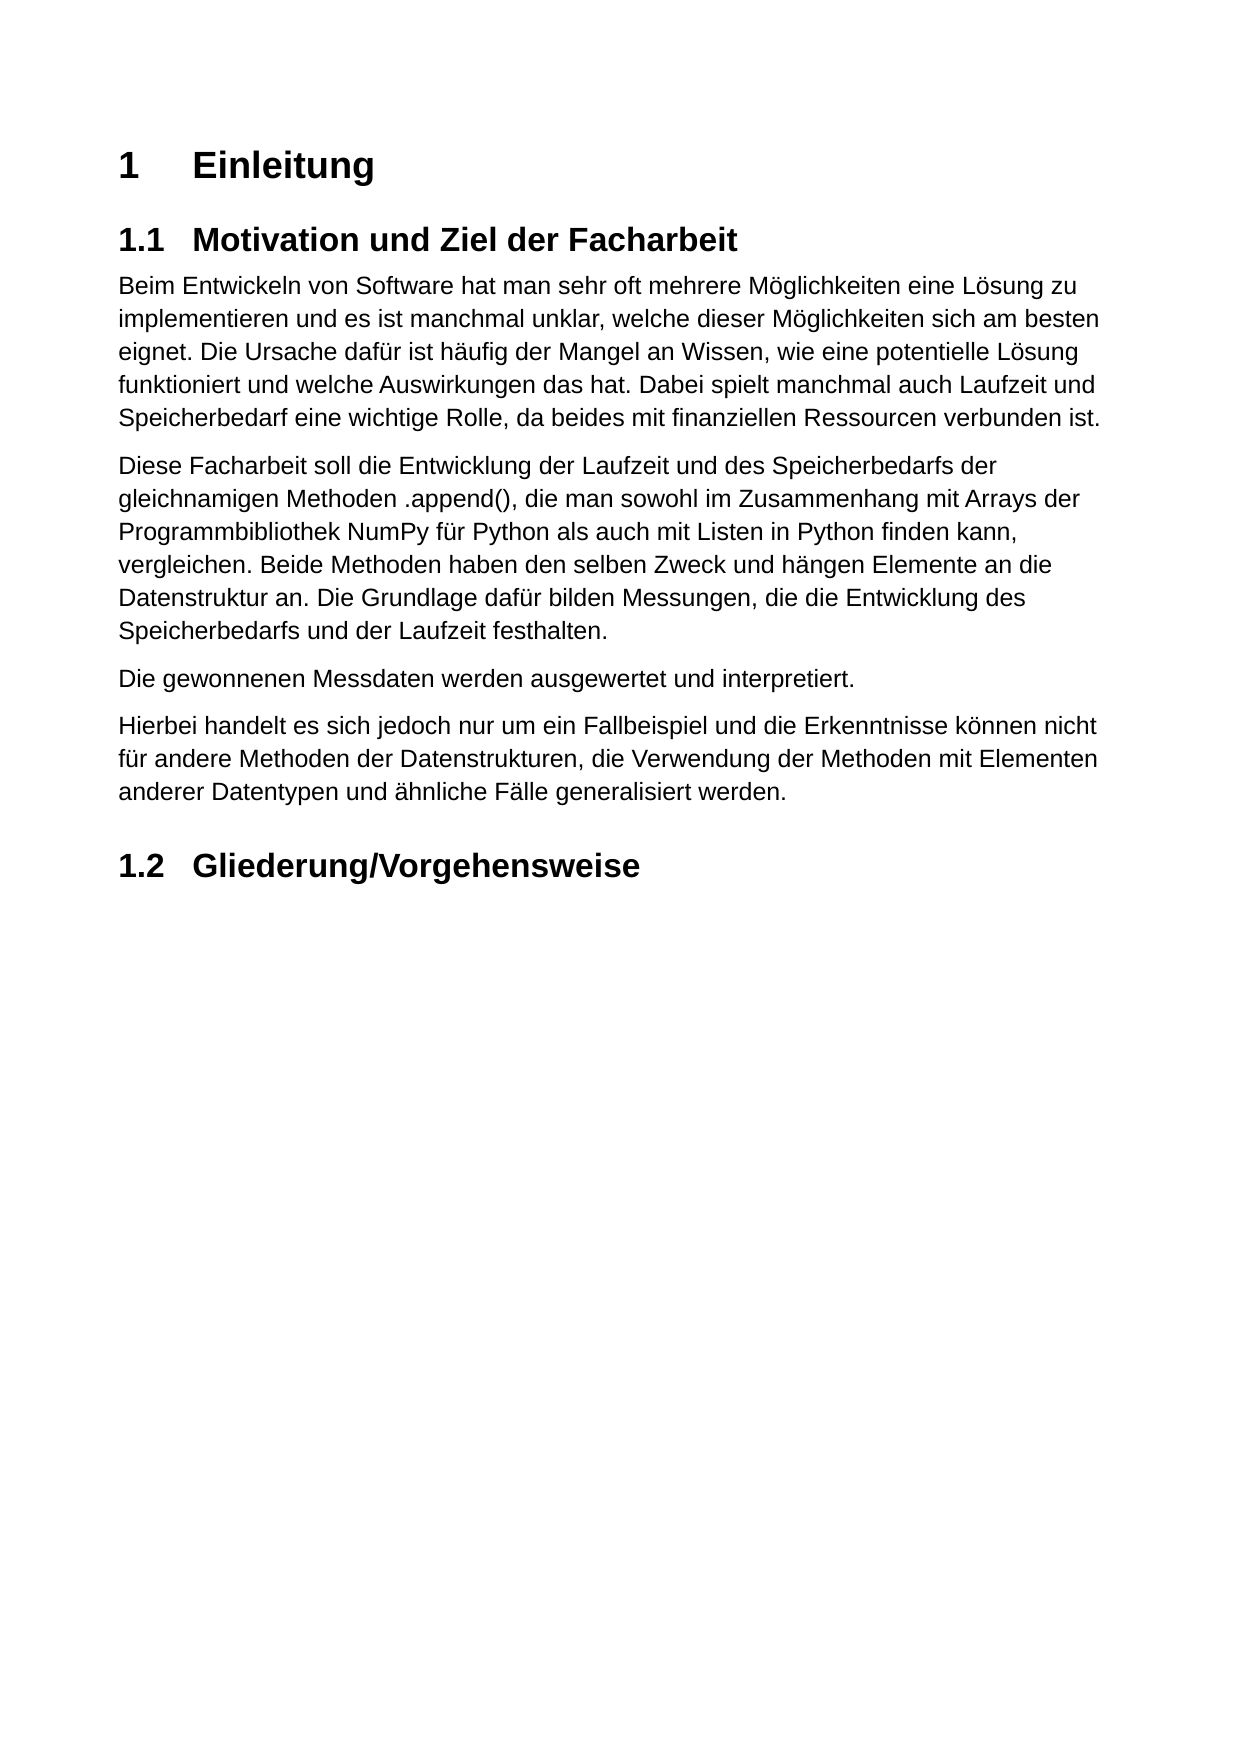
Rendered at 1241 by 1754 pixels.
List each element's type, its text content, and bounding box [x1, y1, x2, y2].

subtitle 1.2 Gliederung/Vorgehensweise [118, 846, 1122, 884]
text Beim Entwickeln von Software hat man sehr oft mehrere Möglichkeiten eine Lösung zu implementieren und es ist manchmal unklar, welche dieser Möglichkeiten sich am besten eignet. Die Ursache dafür ist häufig der Mangel an Wissen, wie eine potentielle Lösung funktioniert und welche Auswirkungen das hat. Dabei spielt manchmal auch Laufzeit und Speicherbedarf eine wichtige Rolle, da beides mit finanziellen Ressourcen verbunden ist. [118, 271, 1122, 432]
text Hierbei handelt es sich jedoch nur um ein Fallbeispiel und die Erkenntnisse können nicht für andere Methoden der Datenstrukturen, die Verwendung der Methoden mit Elementen anderer Datentypen und ähnliche Fälle generalisiert werden. [118, 711, 1122, 806]
subtitle 1.1 Motivation und Ziel der Facharbeit [118, 220, 1122, 259]
text Die gewonnenen Messdaten werden ausgewertet und interpretiert. [118, 664, 1122, 692]
subtitle 1 Einleitung [118, 143, 1122, 187]
text Diese Facharbeit soll die Entwicklung der Laufzeit und des Speicherbedarfs der gleichnamigen Methoden .append(), die man sowohl im Zusammenhang mit Arrays der Programmbibliothek NumPy für Python als auch mit Listen in Python finden kann, vergleichen. Beide Methoden haben den selben Zweck und hängen Elemente an die Datenstruktur an. Die Grundlage dafür bilden Messungen, die die Entwicklung des Speicherbedarfs und der Laufzeit festhalten. [118, 451, 1122, 645]
